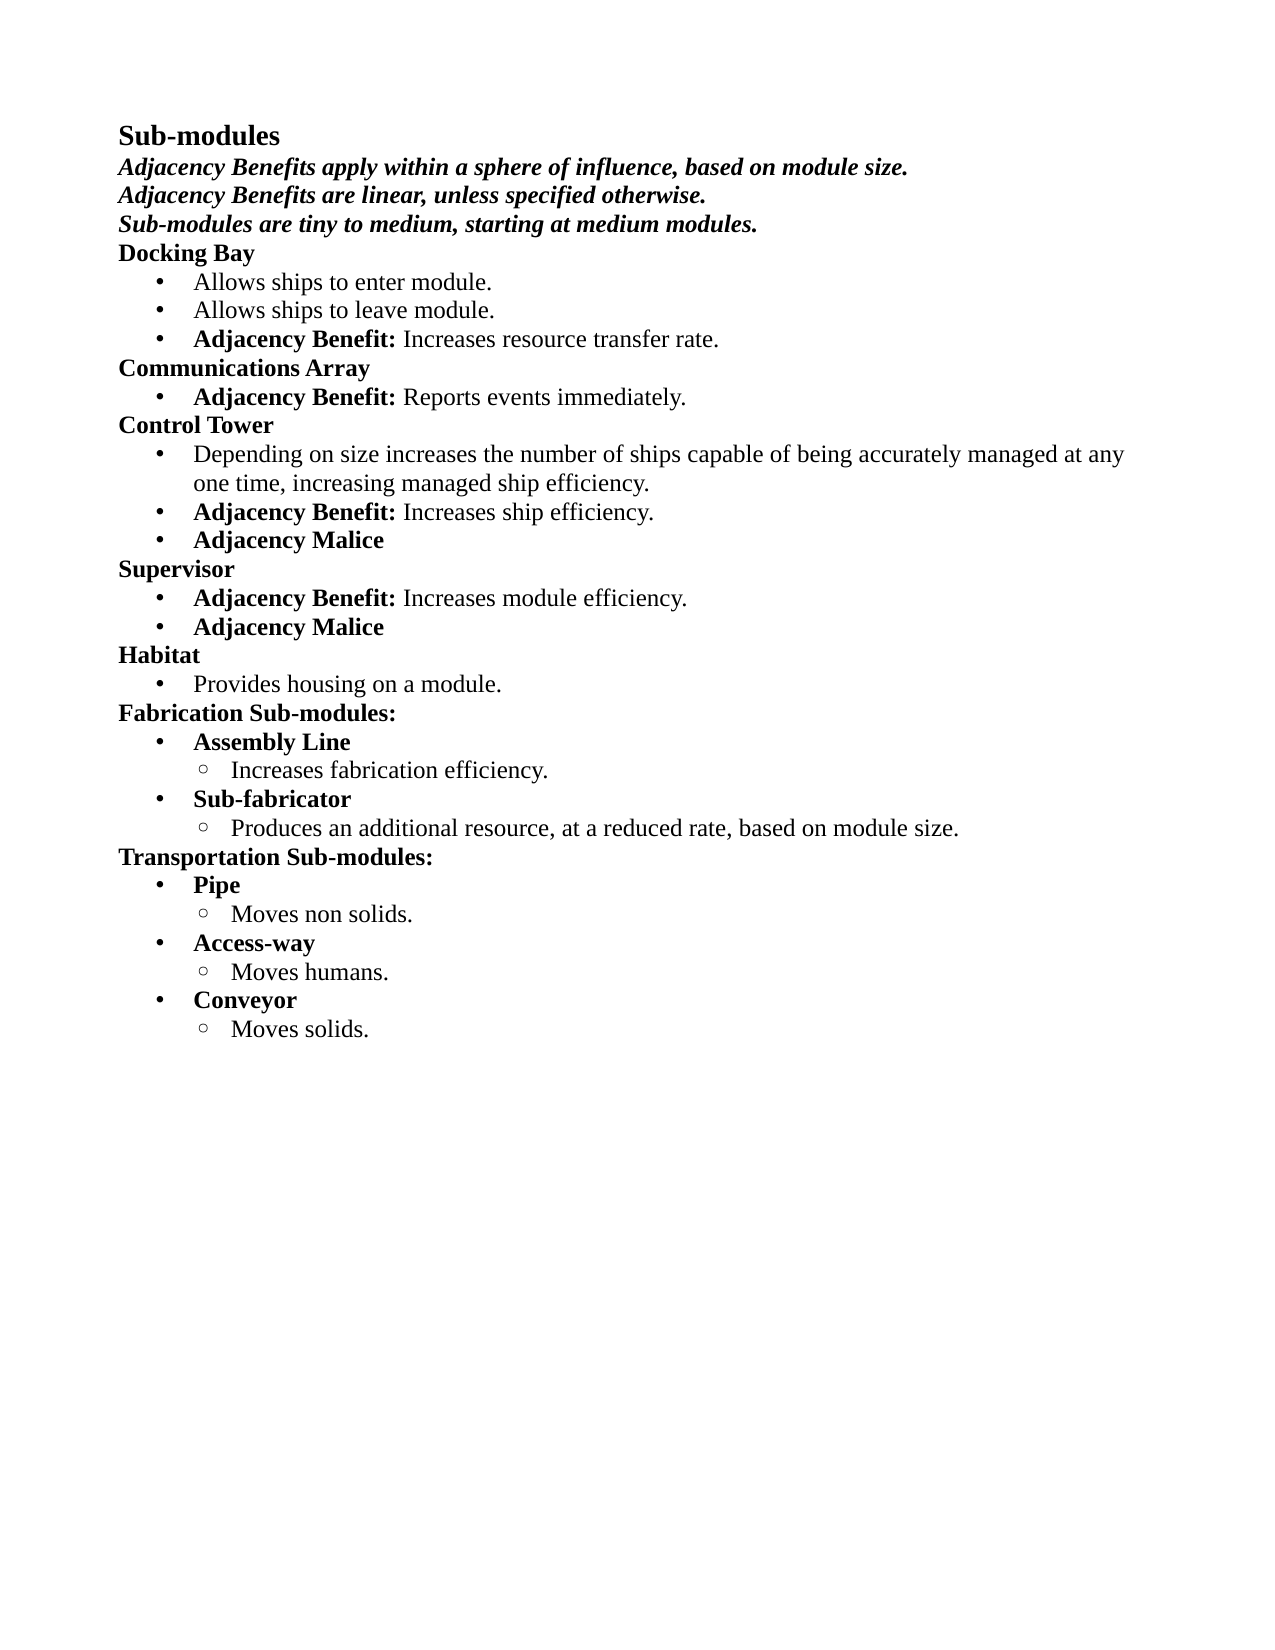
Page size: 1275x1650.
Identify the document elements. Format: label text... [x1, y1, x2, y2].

text Adjacency Benefits apply within a sphere of influence, based on module size. [118, 152, 1157, 180]
text Docking Bay [118, 238, 1157, 267]
text Sub-modules [118, 118, 1157, 152]
list Adjacency Benefit: Increases resource transfer rate. [156, 324, 1157, 353]
list Allows ships to enter module. [156, 267, 1157, 295]
list Adjacency Benefit: Increases module efficiency. [156, 583, 1157, 612]
text Communications Array [118, 353, 1157, 382]
text Supervisor [118, 554, 1157, 583]
list Pipe [156, 870, 1157, 899]
text Fabrication Sub-modules: [118, 698, 1157, 727]
text Sub-modules are tiny to medium, starting at medium modules. [118, 209, 1157, 238]
list Depending on size increases the number of ships capable of being accurately managed at any one time, increasing managed ship efficiency. [156, 439, 1157, 497]
list Moves humans. [193, 957, 1157, 985]
text Habitat [118, 640, 1157, 669]
list Moves solids. [193, 1014, 1157, 1043]
list Access-way [156, 928, 1157, 957]
list Provides housing on a module. [156, 669, 1157, 698]
list Adjacency Benefit: Increases ship efficiency. [156, 497, 1157, 525]
list Produces an additional resource, at a reduced rate, based on module size. [193, 813, 1157, 842]
list Adjacency Malice [156, 525, 1157, 554]
list Adjacency Benefit: Reports events immediately. [156, 382, 1157, 410]
list Adjacency Malice [156, 612, 1157, 640]
list Increases fabrication efficiency. [193, 755, 1157, 784]
list Sub-fabricator [156, 784, 1157, 813]
list Assembly Line [156, 727, 1157, 755]
list Allows ships to leave module. [156, 295, 1157, 324]
text Control Tower [118, 410, 1157, 439]
text Transportation Sub-modules: [118, 842, 1157, 870]
text Adjacency Benefits are linear, unless specified otherwise. [118, 180, 1157, 209]
list Moves non solids. [193, 899, 1157, 928]
list Conveyor [156, 985, 1157, 1014]
